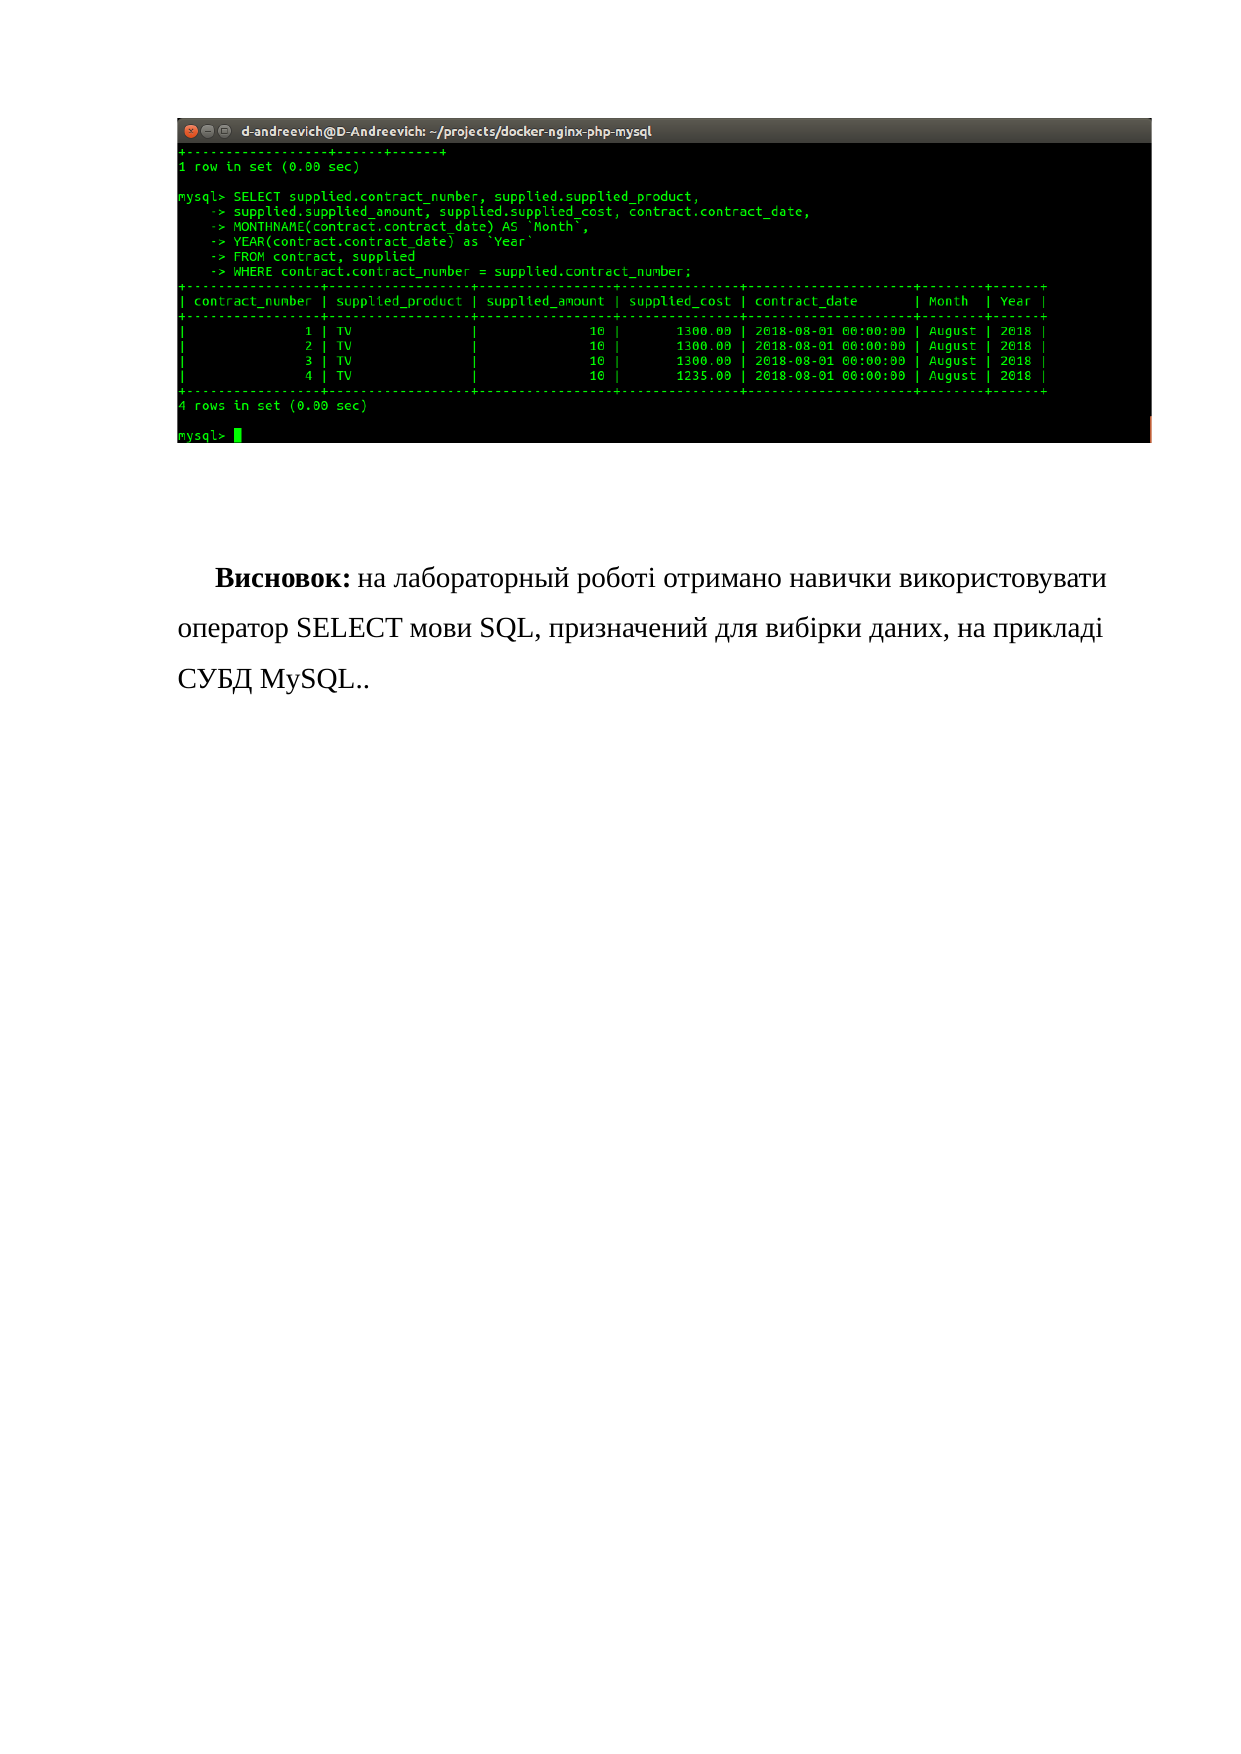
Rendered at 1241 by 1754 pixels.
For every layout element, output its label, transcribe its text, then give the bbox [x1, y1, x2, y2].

text Висновок: на лабораторный роботі отримано навички використовувати оператор SELECT мови SQL, призначений для вибірки даних, на прикладі СУБД MySQL.. [177, 560, 1152, 694]
picture [177, 118, 1152, 443]
